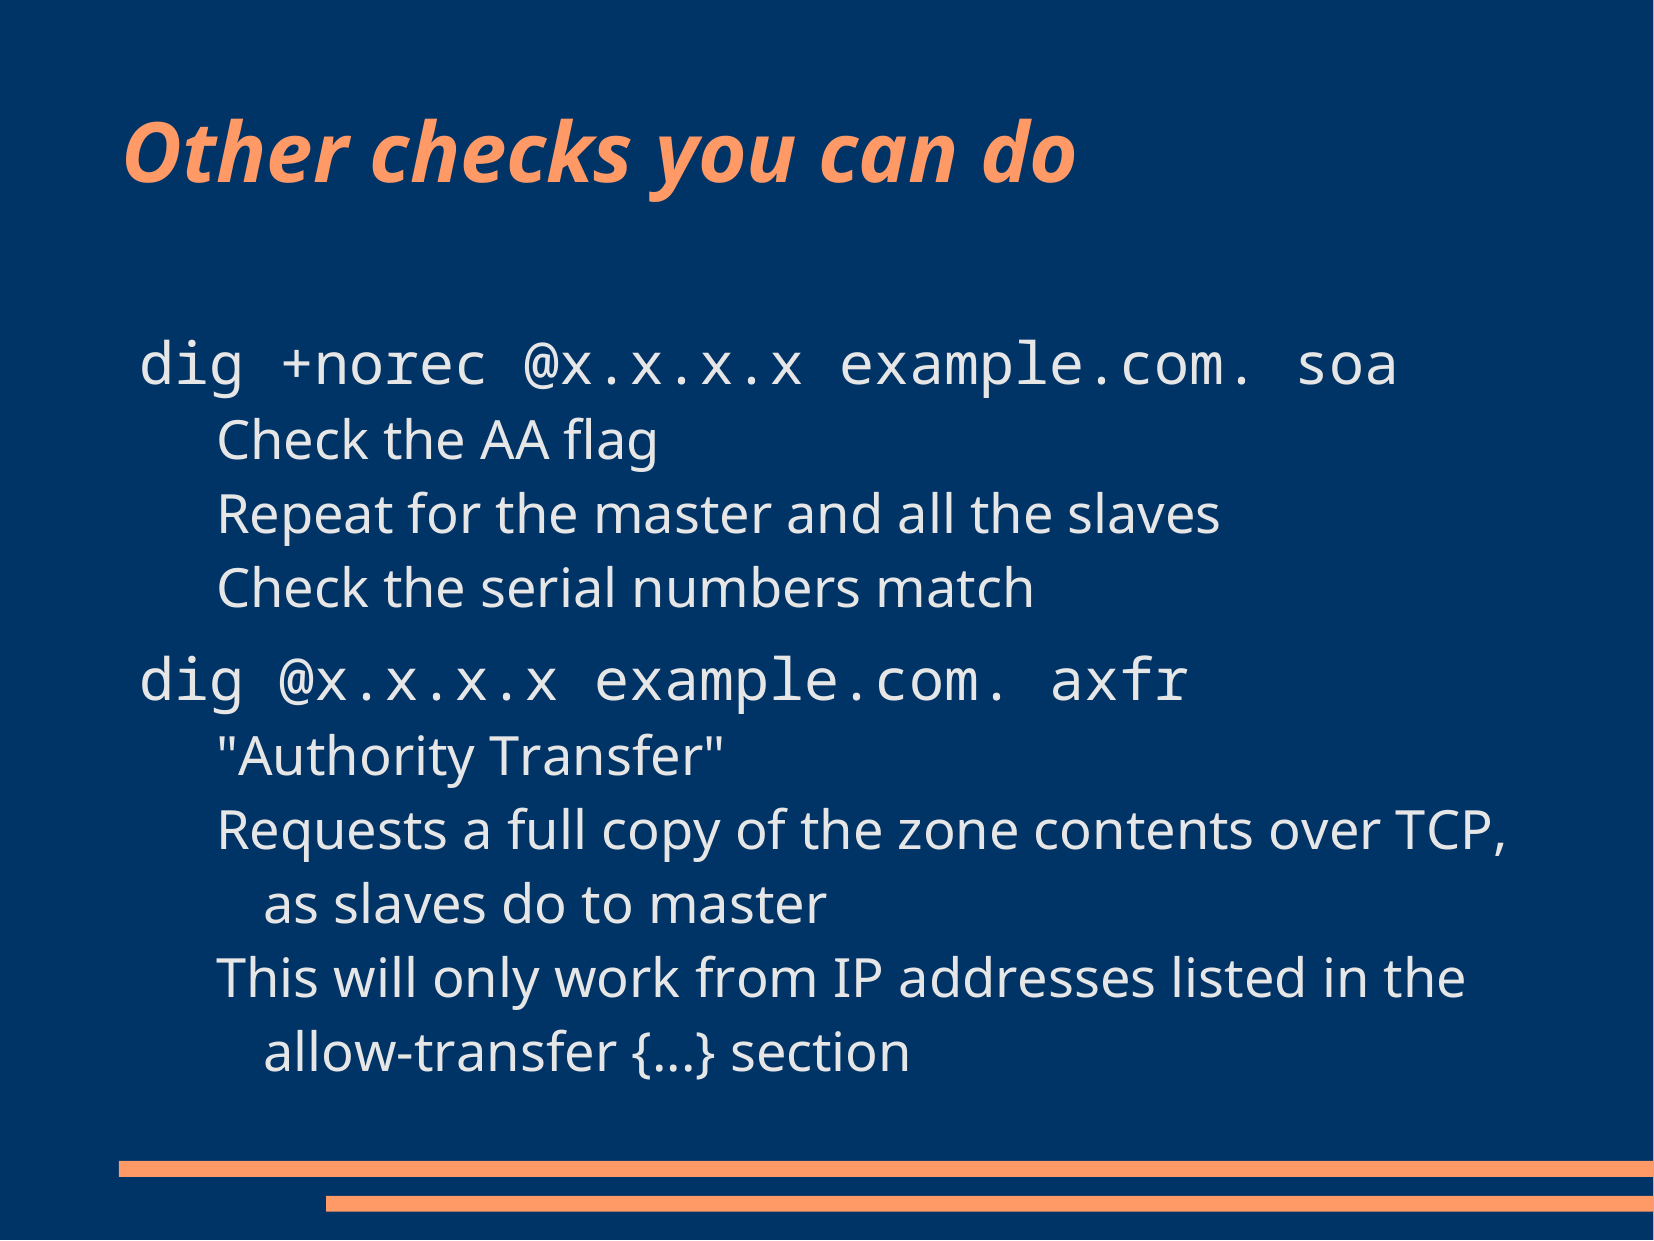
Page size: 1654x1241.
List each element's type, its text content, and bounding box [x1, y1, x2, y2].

list dig +norec @x.x.x.x example.com. soa Check the AA flag Repeat for the master and all the slaves Check the serial numbers match dig @x.x.x.x example.com. axfr "Authority Transfer" Requests a full copy of the zone contents over TCP, as slaves do to master This will only work from IP addresses listed in the allow-transfer {...} section [121, 322, 1561, 1133]
title Other checks you can do [121, 46, 1534, 254]
